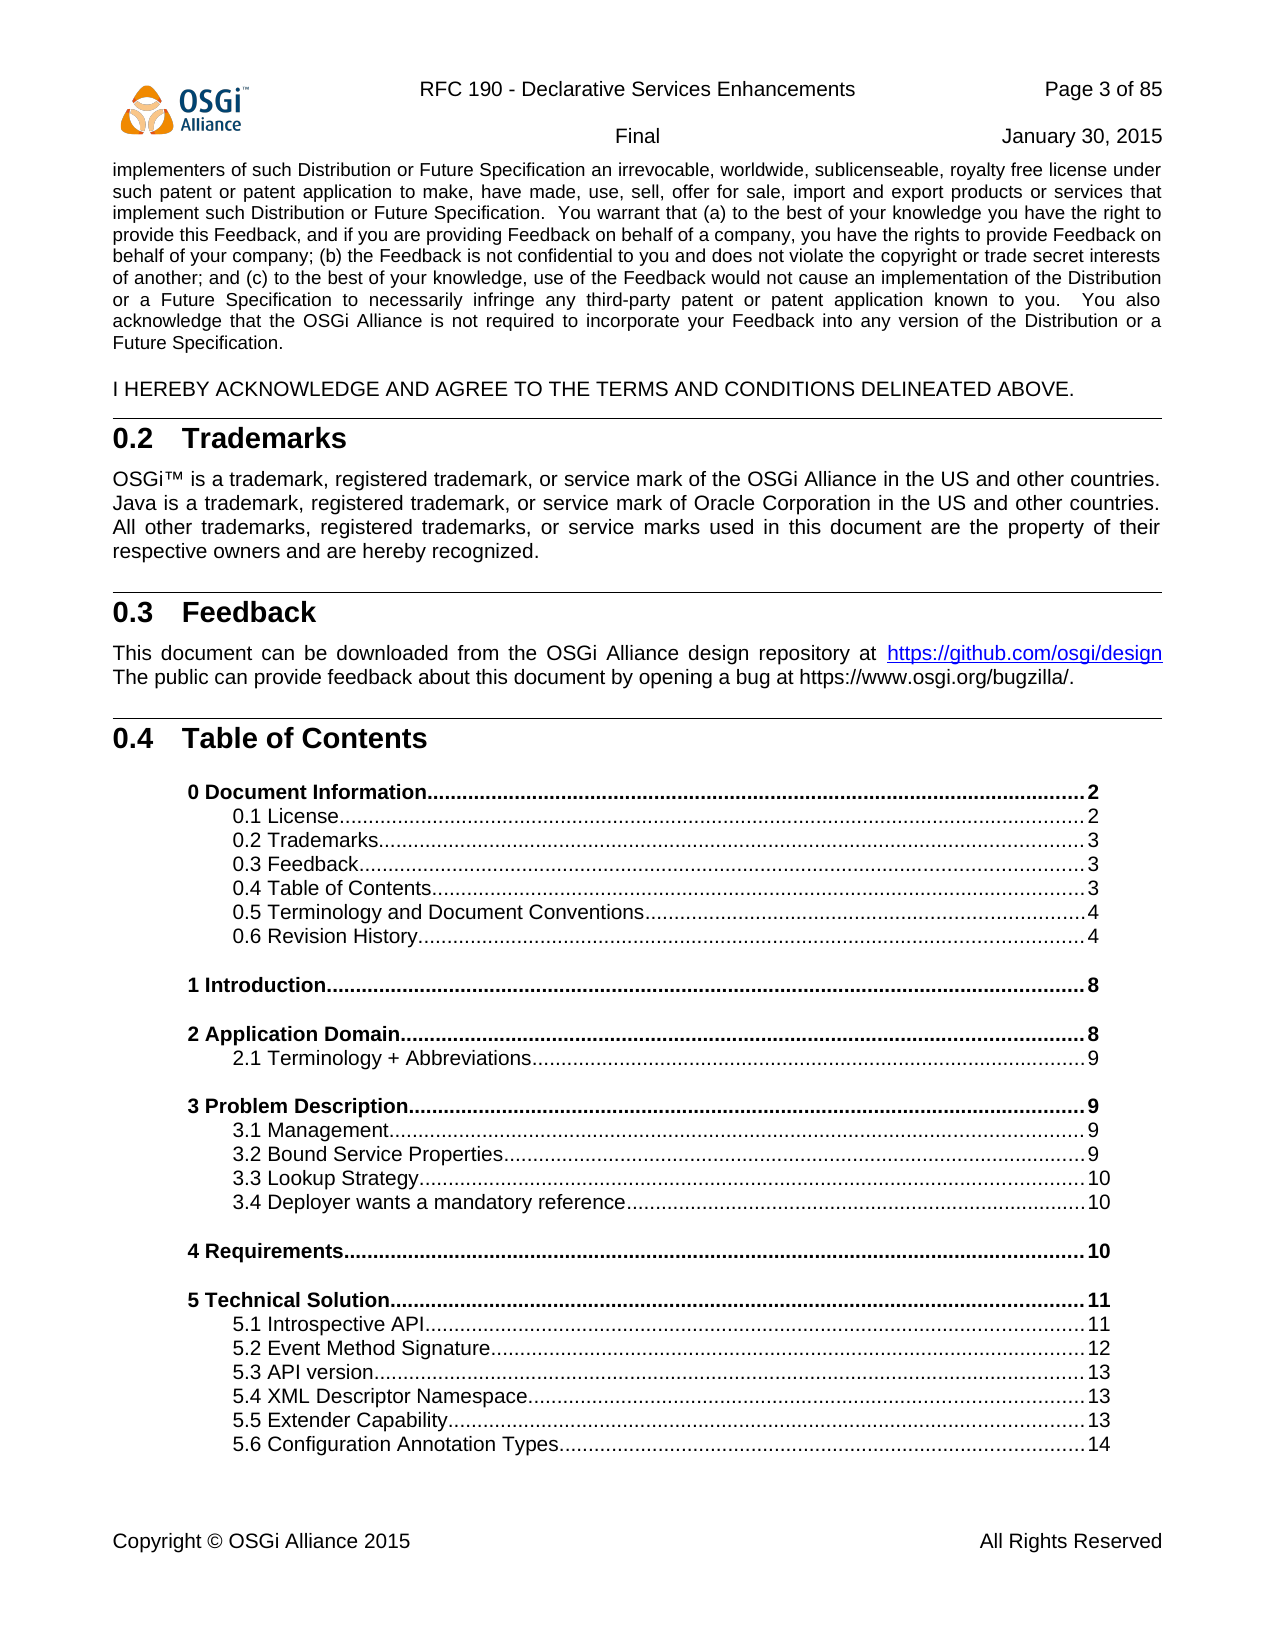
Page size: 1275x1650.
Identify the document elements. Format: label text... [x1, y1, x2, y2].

text 5.4 XML Descriptor Namespace 13 [232, 1384, 1162, 1408]
text 3.2 Bound Service Properties 9 [232, 1142, 1162, 1166]
text 5 Technical Solution 11 [187, 1288, 1162, 1312]
text 0.3 Feedback 3 [232, 852, 1162, 876]
subtitle Feedback [112, 593, 1162, 628]
text 0.4 Table of Contents 3 [232, 876, 1162, 899]
text 5.6 Configuration Annotation Types 14 [232, 1432, 1162, 1456]
text I HEREBY ACKNOWLEDGE AND AGREE TO THE TERMS AND CONDITIONS DELINEATED ABOVE. [112, 377, 1162, 401]
text 2 Application Domain 8 [187, 1021, 1162, 1045]
text implementers of such Distribution or Future Specification an irrevocable, worldwide, sublicenseable, royalty free license under such patent or patent application to make, have made, use, sell, offer for sale, import and export products or services that implement such Distribution or Future Specification. You warrant that (a) to the best of your knowledge you have the right to provide this Feedback, and if you are providing Feedback on behalf of a company, you have the rights to provide Feedback on behalf of your company; (b) the Feedback is not confidential to you and does not violate the copyright or trade secret interests of another; and (c) to the best of your knowledge, use of the Feedback would not cause an implementation of the Distribution or a Future Specification to necessarily infringe any third-party patent or patent application known to you. You also acknowledge that the OSGi Alliance is not required to incorporate your Feedback into any version of the Distribution or a Future Specification. [112, 159, 1162, 353]
text 2.1 Terminology + Abbreviations 9 [232, 1045, 1162, 1069]
text 4 Requirements 10 [187, 1239, 1162, 1263]
text 0.5 Terminology and Document Conventions 4 [232, 899, 1162, 923]
text 5.2 Event Method Signature 12 [232, 1336, 1162, 1360]
text 0.2 Trademarks 3 [232, 828, 1162, 852]
text 0.1 License 2 [232, 804, 1162, 828]
text 0 Document Information 2 [187, 780, 1162, 804]
text 3.1 Management 9 [232, 1118, 1162, 1142]
text 3.4 Deployer wants a mandatory reference 10 [232, 1190, 1162, 1214]
text 5.1 Introspective API 11 [232, 1312, 1162, 1336]
text This document can be downloaded from the OSGi Alliance design repository at https://github.com/osgi/design The public can provide feedback about this document by opening a bug at https://www.osgi.org/bugzilla/. [112, 641, 1162, 689]
text 3.3 Lookup Strategy 10 [232, 1166, 1162, 1190]
text OSGi™ is a trademark, registered trademark, or service mark of the OSGi Alliance in the US and other countries. Java is a trademark, registered trademark, or service mark of Oracle Corporation in the US and other countries. All other trademarks, registered trademarks, or service marks used in this document are the property of their respective owners and are hereby recognized. [112, 467, 1162, 563]
text 5.3 API version 13 [232, 1360, 1162, 1384]
text 0.6 Revision History 4 [232, 923, 1162, 947]
text 5.5 Extender Capability 13 [232, 1408, 1162, 1432]
subtitle Trademarks [112, 419, 1162, 454]
text 3 Problem Description 9 [187, 1094, 1162, 1118]
picture [113, 78, 257, 142]
text 1 Introduction 8 [187, 972, 1162, 996]
subtitle Table of Contents [112, 719, 1162, 755]
